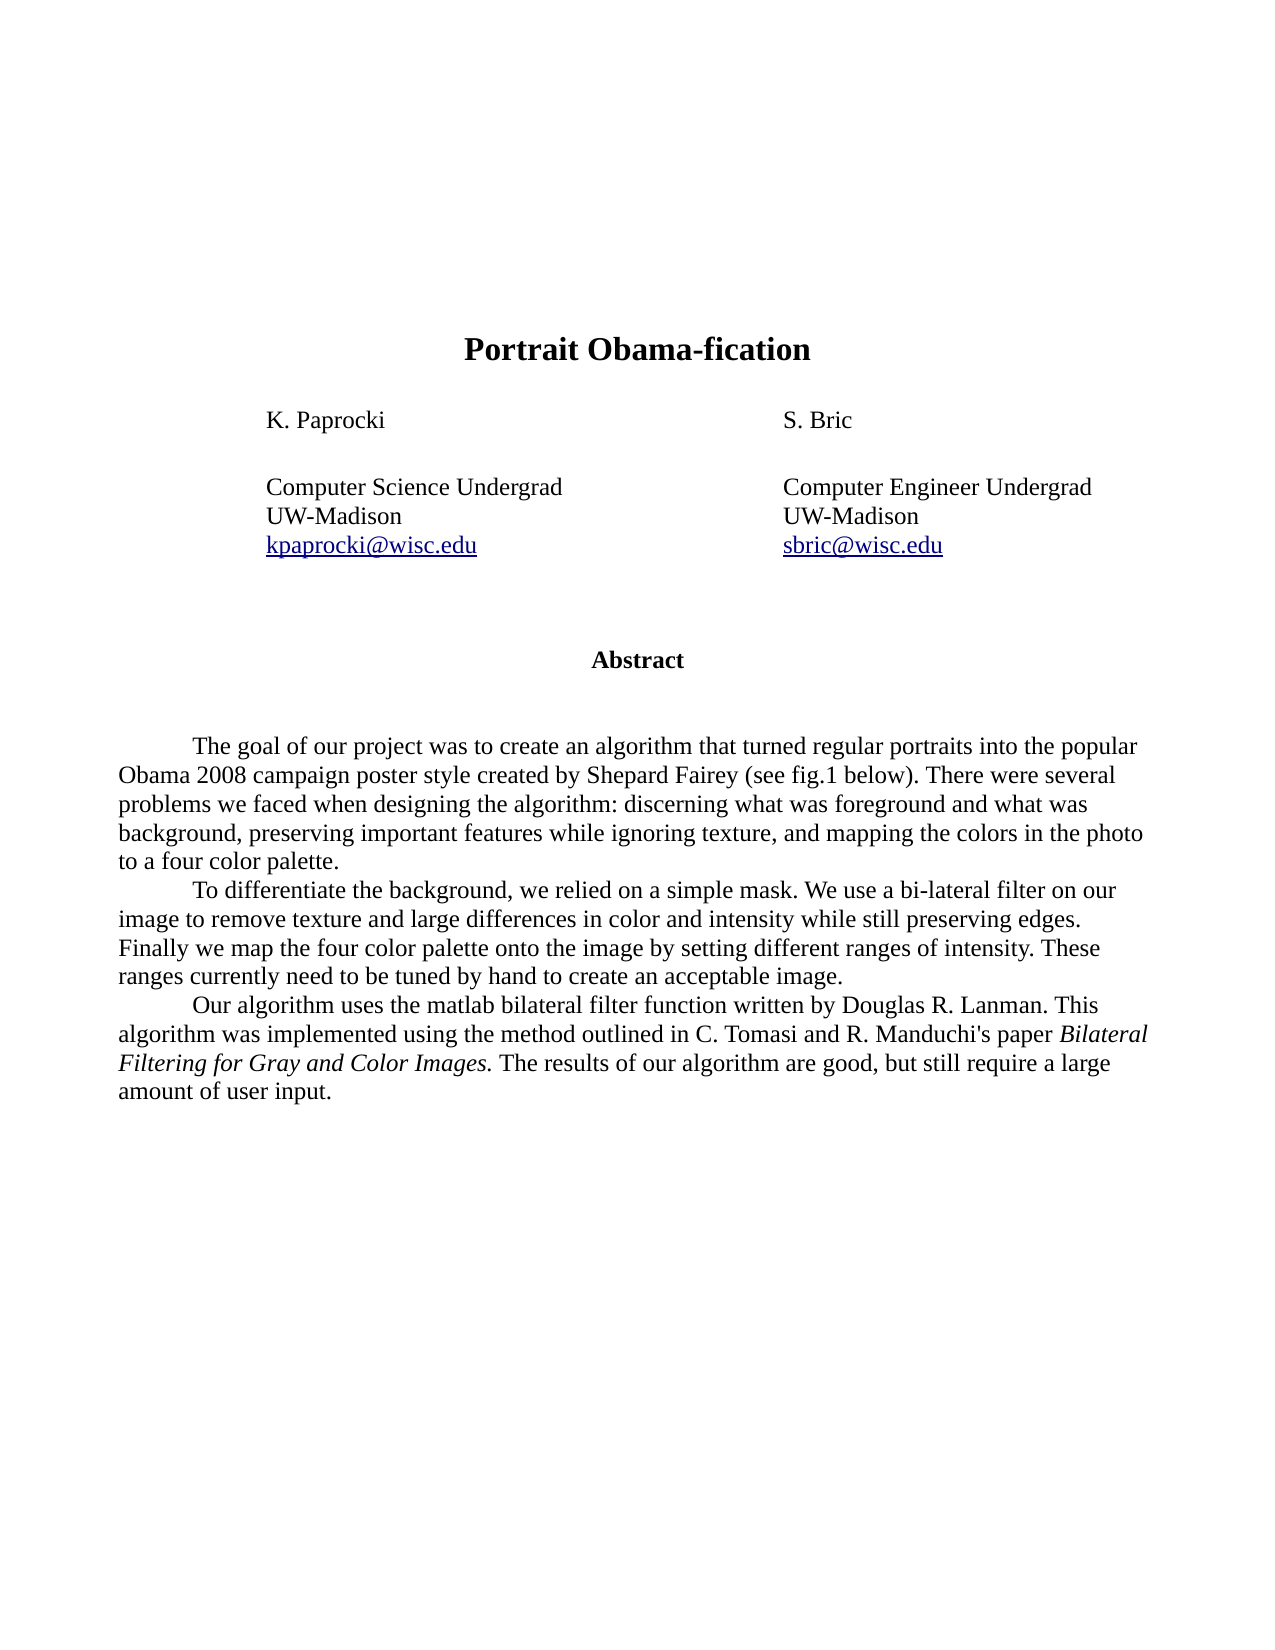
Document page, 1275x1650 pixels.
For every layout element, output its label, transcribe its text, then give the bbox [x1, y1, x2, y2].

text Computer Science Undergrad Computer Engineer Undergrad [118, 468, 1157, 501]
text Abstract [118, 645, 1157, 674]
text The goal of our project was to create an algorithm that turned regular portraits into the popular Obama 2008 campaign poster style created by Shepard Fairey (see fig.1 below). There were several problems we faced when designing the algorithm: discerning what was foreground and what was background, preserving important features while ignoring texture, and mapping the colors in the photo to a four color palette. [118, 731, 1157, 875]
text K. Paprocki S. Bric [118, 406, 1157, 434]
text Our algorithm uses the matlab bilateral filter function written by Douglas R. Lanman. This algorithm was implemented using the method outlined in C. Tomasi and R. Manduchi's paper Bilateral Filtering for Gray and Color Images. The results of our algorithm are good, but still require a large amount of user input. [118, 990, 1157, 1105]
text Portrait Obama-fication [118, 329, 1157, 367]
text To differentiate the background, we relied on a simple mask. We use a bi-lateral filter on our image to remove texture and large differences in color and intensity while still preserving edges. Finally we map the four color palette onto the image by setting different ranges of intensity. These ranges currently need to be tuned by hand to create an acceptable image. [118, 875, 1157, 990]
text UW-Madison UW-Madison [118, 501, 1157, 530]
text kpaprocki@wisc.edu sbric@wisc.edu [118, 530, 1157, 559]
